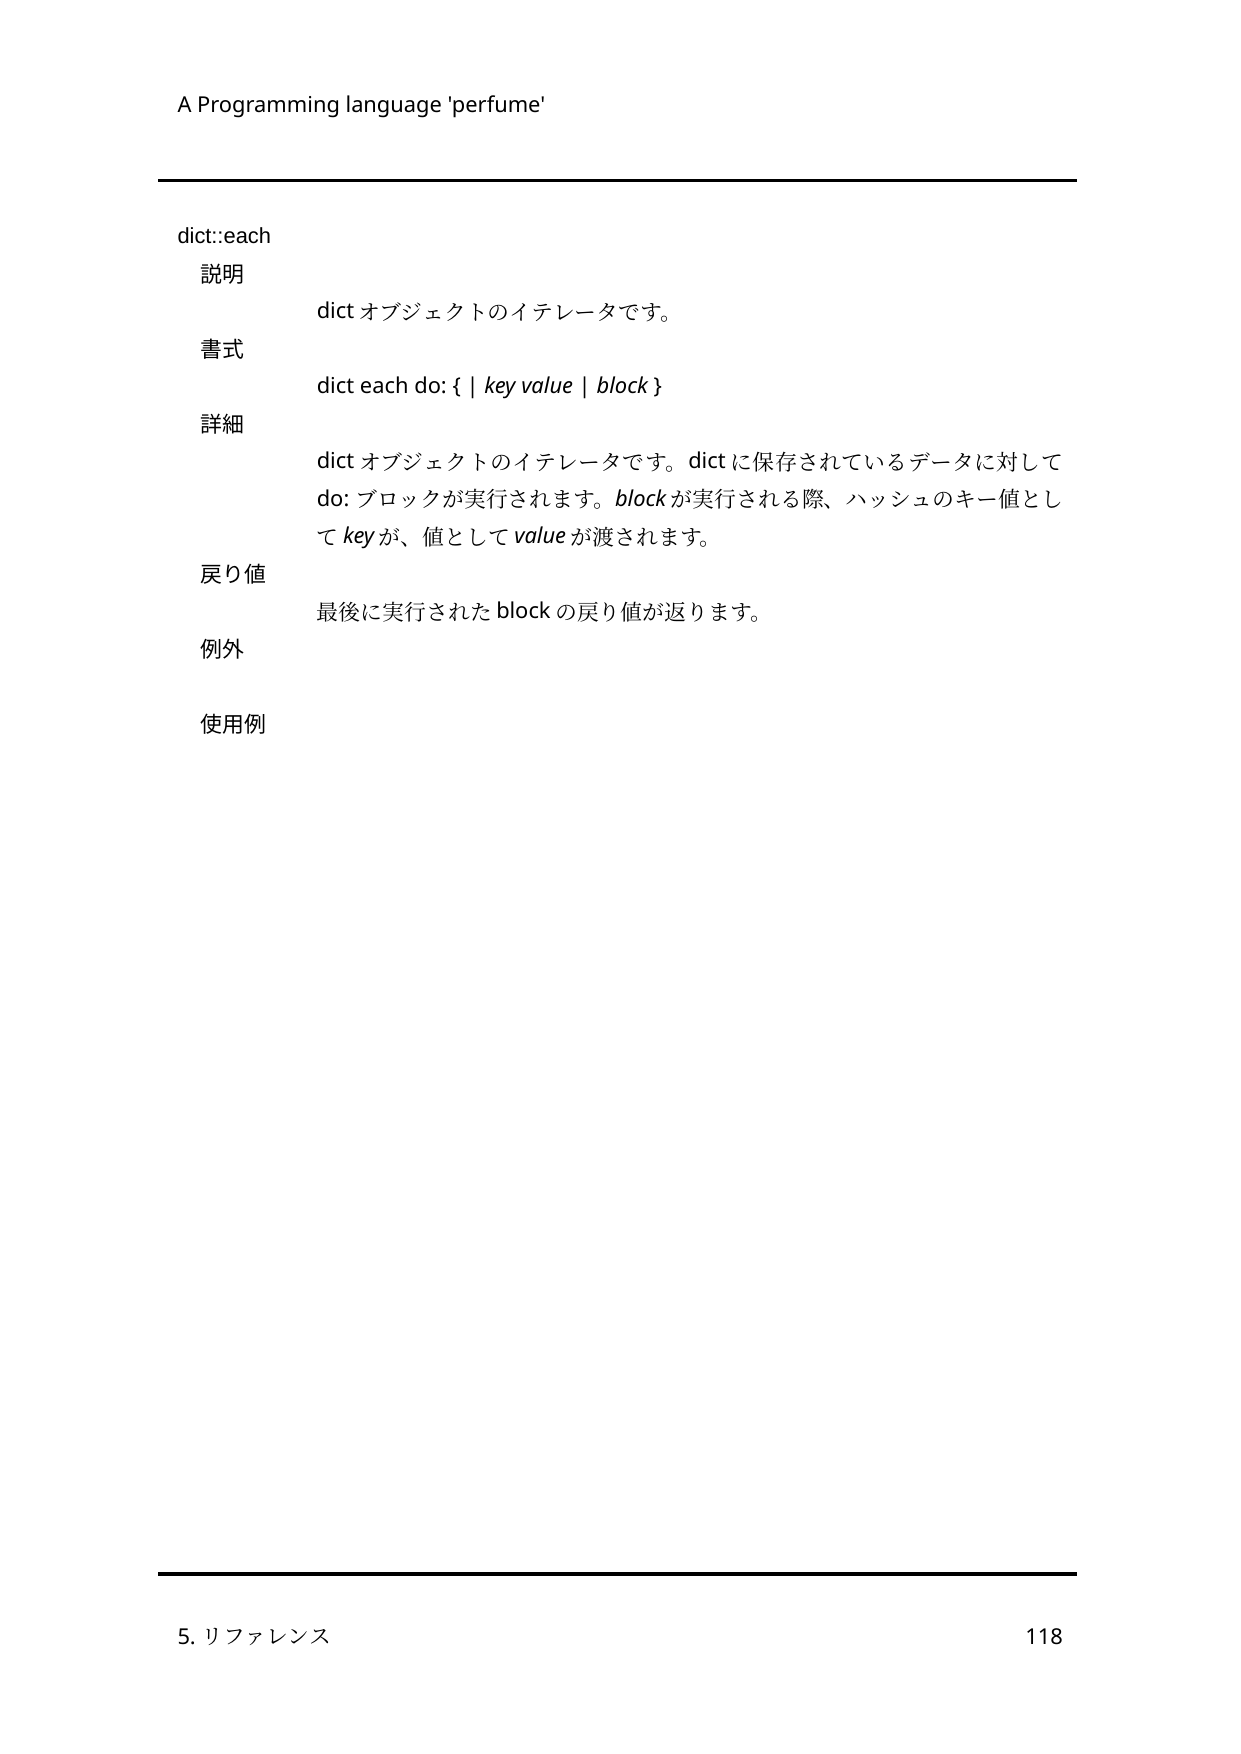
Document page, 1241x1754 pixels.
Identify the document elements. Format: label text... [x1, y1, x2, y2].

table_header 説明 [200, 254, 317, 329]
subtitle dict::each [177, 217, 1063, 254]
table_cell [317, 704, 1063, 779]
table_cell dictオブジェクトのイテレータです。dictに保存されているデータに対してdo: ブロックが実行されます。blockが実行される際、ハッシュのキー値としてkeyが、値としてvalueが渡されます。 [317, 404, 1063, 554]
table_cell [317, 629, 1063, 704]
table_cell 書式 [200, 329, 317, 404]
table_cell dict each do: { | key value | block } [317, 329, 1063, 404]
table_cell 詳細 [200, 404, 317, 554]
table_cell 戻り値 [200, 554, 317, 629]
table_cell 使用例 [200, 704, 317, 779]
table_cell 最後に実行されたblockの戻り値が返ります。 [317, 554, 1063, 629]
table_cell 例外 [200, 629, 317, 704]
table_header dictオブジェクトのイテレータです。 [317, 254, 1063, 329]
